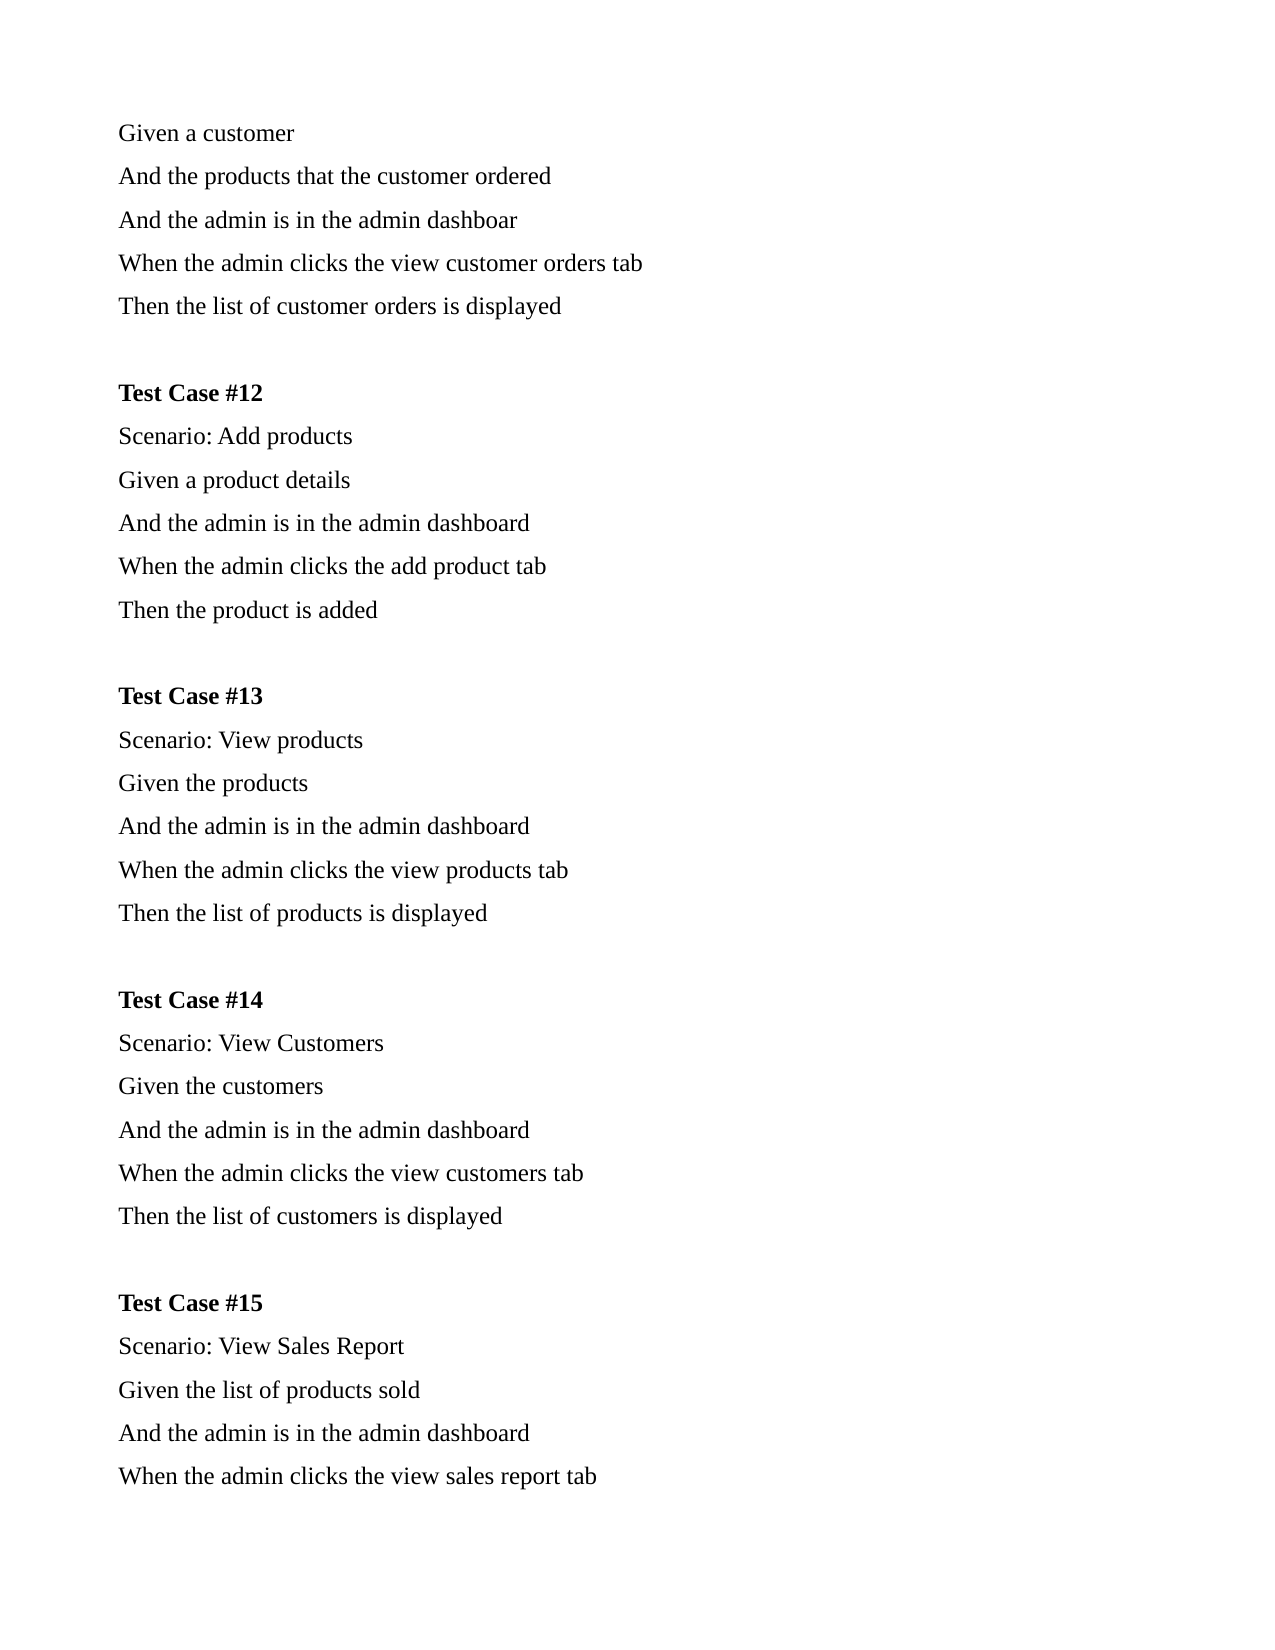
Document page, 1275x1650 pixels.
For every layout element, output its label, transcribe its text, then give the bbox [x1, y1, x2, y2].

text Then the list of customer orders is displayed [118, 291, 1157, 320]
text Test Case #14 [118, 985, 1157, 1013]
text Test Case #15 [118, 1288, 1157, 1317]
text Scenario: Add products [118, 421, 1157, 450]
text And the admin is in the admin dashboard [118, 508, 1157, 537]
text When the admin clicks the add product tab [118, 551, 1157, 580]
text Test Case #13 [118, 681, 1157, 710]
text And the admin is in the admin dashboard [118, 1115, 1157, 1143]
text Scenario: View products [118, 725, 1157, 753]
text Given the list of products sold [118, 1375, 1157, 1403]
text Scenario: View Sales Report [118, 1331, 1157, 1360]
text Then the list of customers is displayed [118, 1201, 1157, 1230]
text And the admin is in the admin dashboard [118, 1418, 1157, 1447]
text And the admin is in the admin dashboard [118, 811, 1157, 840]
text And the products that the customer ordered [118, 161, 1157, 190]
text Then the product is added [118, 595, 1157, 623]
text When the admin clicks the view sales report tab [118, 1461, 1157, 1490]
text Then the list of products is displayed [118, 898, 1157, 927]
text And the admin is in the admin dashboar [118, 205, 1157, 233]
text Given a customer [118, 118, 1157, 147]
text When the admin clicks the view customer orders tab [118, 248, 1157, 277]
text Given the customers [118, 1071, 1157, 1100]
text When the admin clicks the view products tab [118, 855, 1157, 883]
text When the admin clicks the view customers tab [118, 1158, 1157, 1187]
text Given the products [118, 768, 1157, 797]
text Test Case #12 [118, 378, 1157, 407]
text Given a product details [118, 465, 1157, 493]
text Scenario: View Customers [118, 1028, 1157, 1057]
